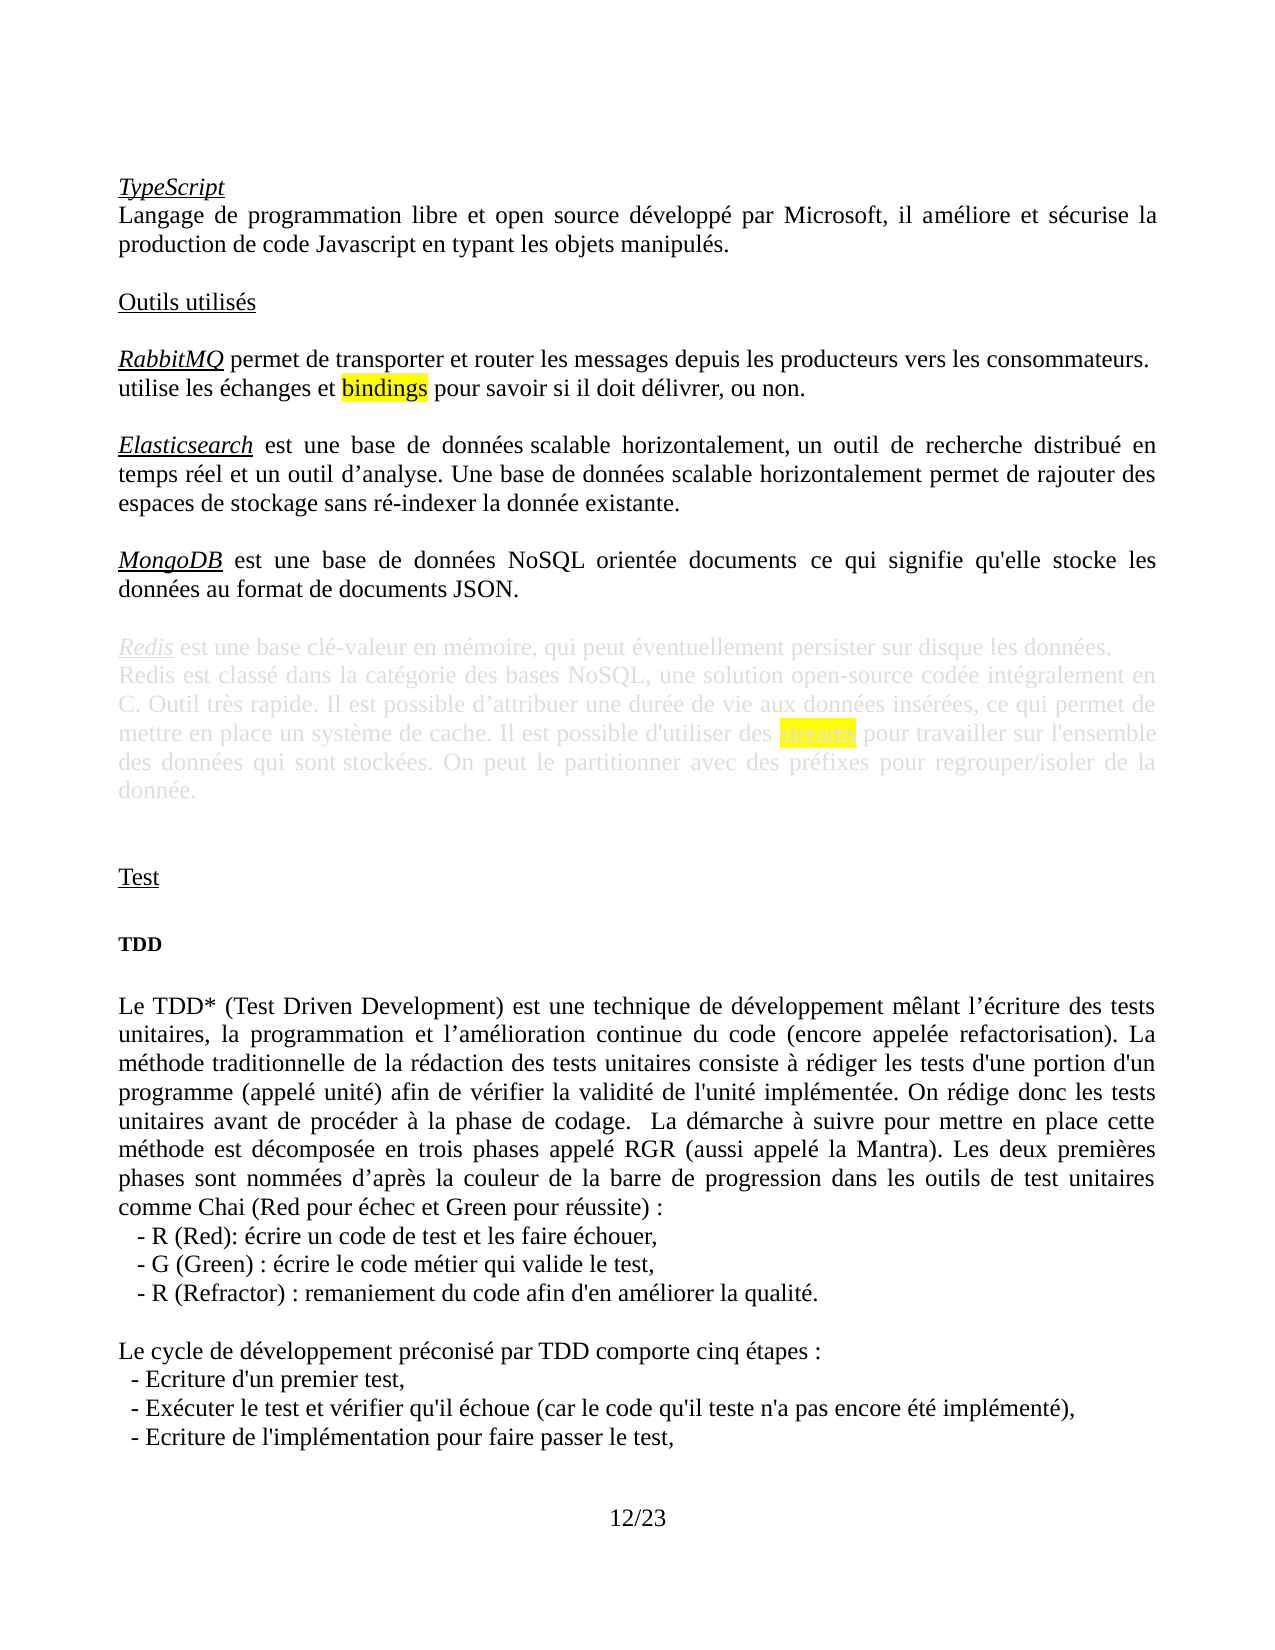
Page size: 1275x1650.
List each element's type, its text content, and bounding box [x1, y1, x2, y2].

text utilise les échanges et bindings pour savoir si il doit délivrer, ou non. [118, 373, 1157, 402]
text - G (Green) : écrire le code métier qui valide le test, [118, 1249, 1157, 1278]
text - Exécuter le test et vérifier qu'il échoue (car le code qu'il teste n'a pas encore été implémenté), [118, 1393, 1157, 1422]
text TypeScript Langage de programmation libre et open source développé par Microsoft, il améliore et sécurise la production de code Javascript en typant les objets manipulés. [118, 172, 1157, 258]
text Outils utilisés [118, 287, 1157, 315]
text MongoDB est une base de données NoSQL orientée documents ce qui signifie qu'elle stocke les données au format de documents JSON. [118, 545, 1157, 603]
text Le cycle de développement préconisé par TDD comporte cinq étapes : [118, 1336, 1157, 1364]
text RabbitMQ permet de transporter et router les messages depuis les producteurs vers les consommateurs. [118, 344, 1157, 373]
text - R (Refractor) : remaniement du code afin d'en améliorer la qualité. [118, 1278, 1157, 1307]
text - Ecriture de l'implémentation pour faire passer le test, [118, 1422, 1157, 1451]
subtitle TDD [118, 932, 1157, 956]
text - Ecriture d'un premier test, [118, 1364, 1157, 1393]
text Test [118, 862, 1157, 890]
text Redis est classé dans la catégorie des bases NoSQL, une solution open-source codée intégralement en C. Outil très rapide. Il est possible d’attribuer une durée de vie aux données insérées, ce qui permet de mettre en place un système de cache. Il est possible d'utiliser des streams pour travailler sur l'ensemble des données qui sont stockées. On peut le partitionner avec des préfixes pour regrouper/isoler de la donnée. [118, 660, 1157, 804]
text Elasticsearch est une base de données scalable horizontalement, un outil de recherche distribué en temps réel et un outil d’analyse. Une base de données scalable horizontalement permet de rajouter des espaces de stockage sans ré-indexer la donnée existante. [118, 430, 1157, 517]
text Redis est une base clé-valeur en mémoire, qui peut éventuellement persister sur disque les données. [118, 632, 1157, 660]
text - R (Red): écrire un code de test et les faire échouer, [118, 1221, 1157, 1249]
text Le TDD* (Test Driven Development) est une technique de développement mêlant l’écriture des tests unitaires, la programmation et l’amélioration continue du code (encore appelée refactorisation). La méthode traditionnelle de la rédaction des tests unitaires consiste à rédiger les tests d'une portion d'un programme (appelé unité) afin de vérifier la validité de l'unité implémentée. On rédige donc les tests unitaires avant de procéder à la phase de codage. La démarche à suivre pour mettre en place cette méthode est décomposée en trois phases appelé RGR (aussi appelé la Mantra). Les deux premières phases sont nommées d’après la couleur de la barre de progression dans les outils de test unitaires comme Chai (Red pour échec et Green pour réussite) : [118, 991, 1157, 1221]
